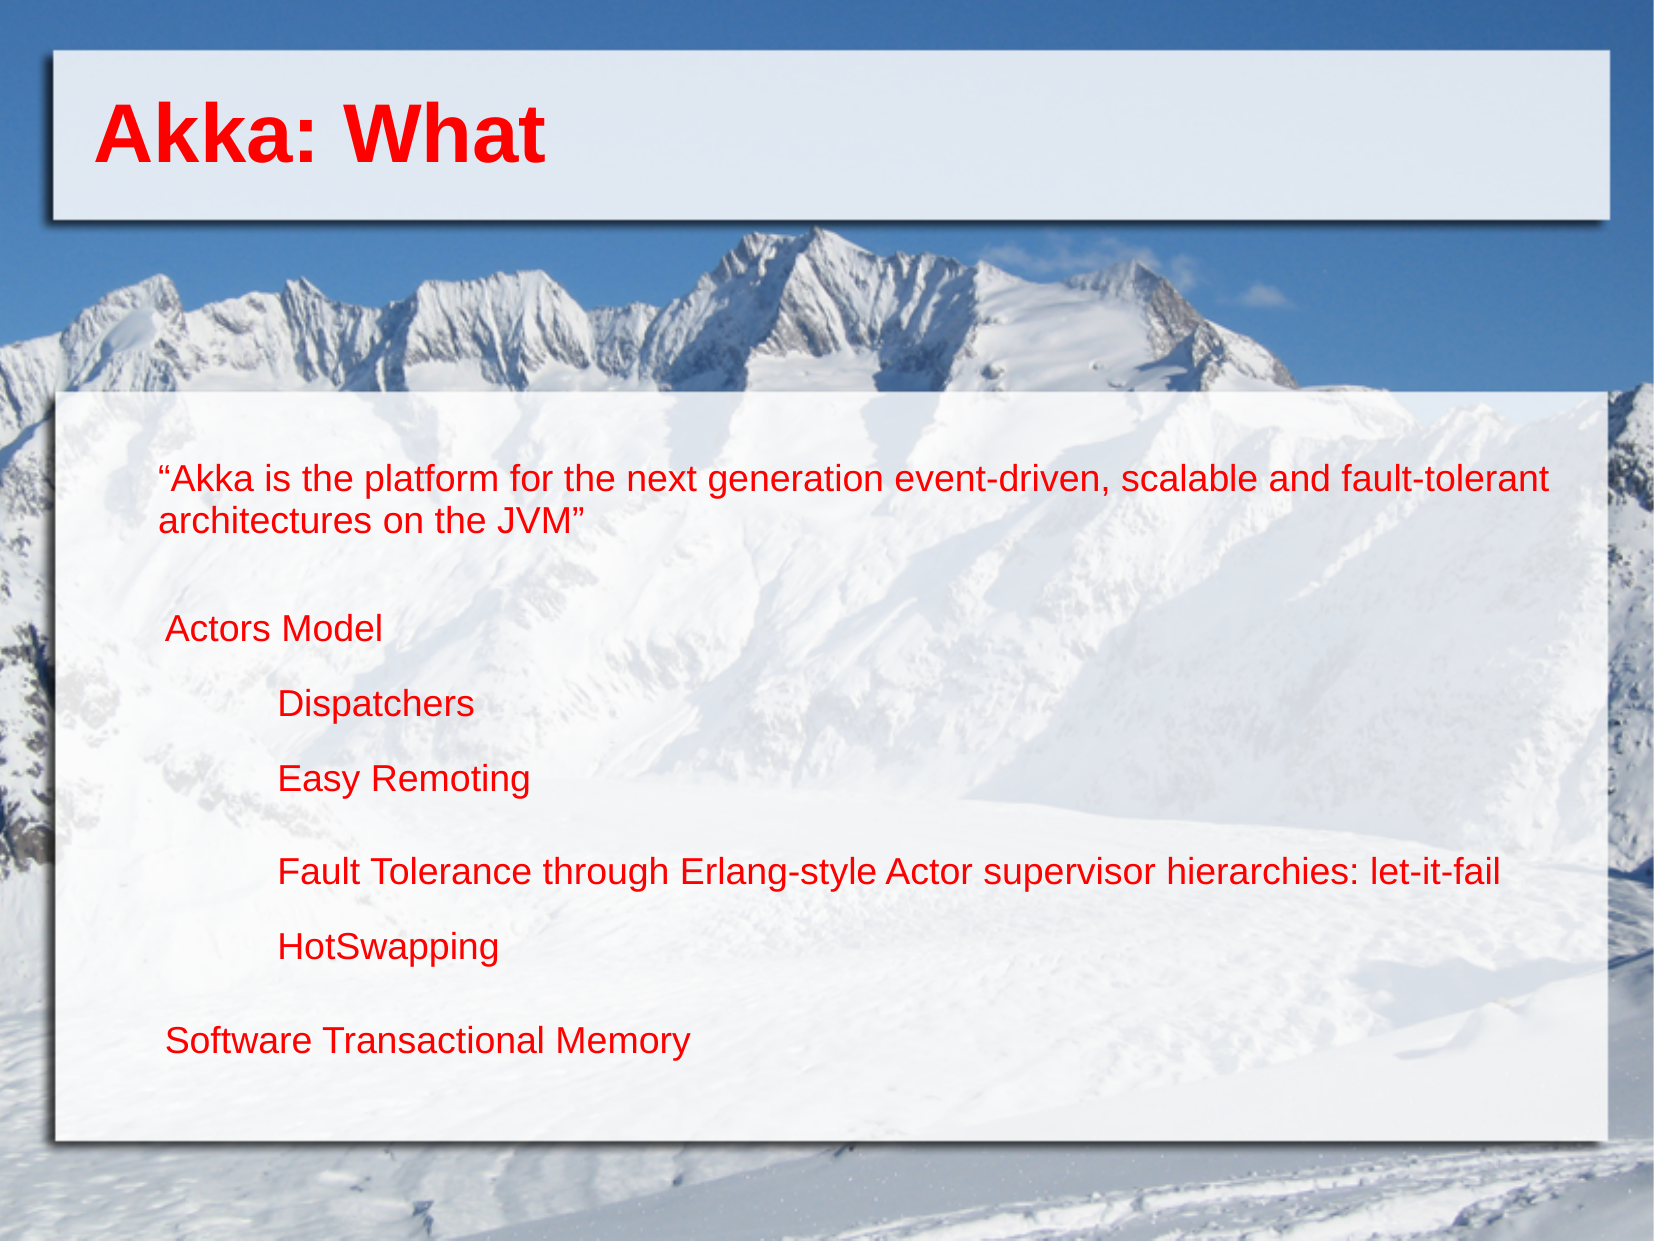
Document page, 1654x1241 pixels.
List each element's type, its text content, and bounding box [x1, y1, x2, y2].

text_box Software Transactional Memory [150, 1012, 707, 1070]
text_box Actors Model [150, 600, 399, 657]
text_box Fault Tolerance through Erlang-style Actor supervisor hierarchies: let-it-fail [262, 843, 1520, 901]
text_box “Akka is the platform for the next generation event-driven, scalable and fault-tolerant architectures on the JVM” [143, 450, 1576, 563]
text_box HotSwapping [262, 918, 516, 976]
text_box Easy Remoting [262, 750, 547, 807]
text_box Dispatchers [262, 675, 1351, 751]
picture [0, 0, 1654, 1241]
text_box Akka: What [79, 79, 563, 188]
